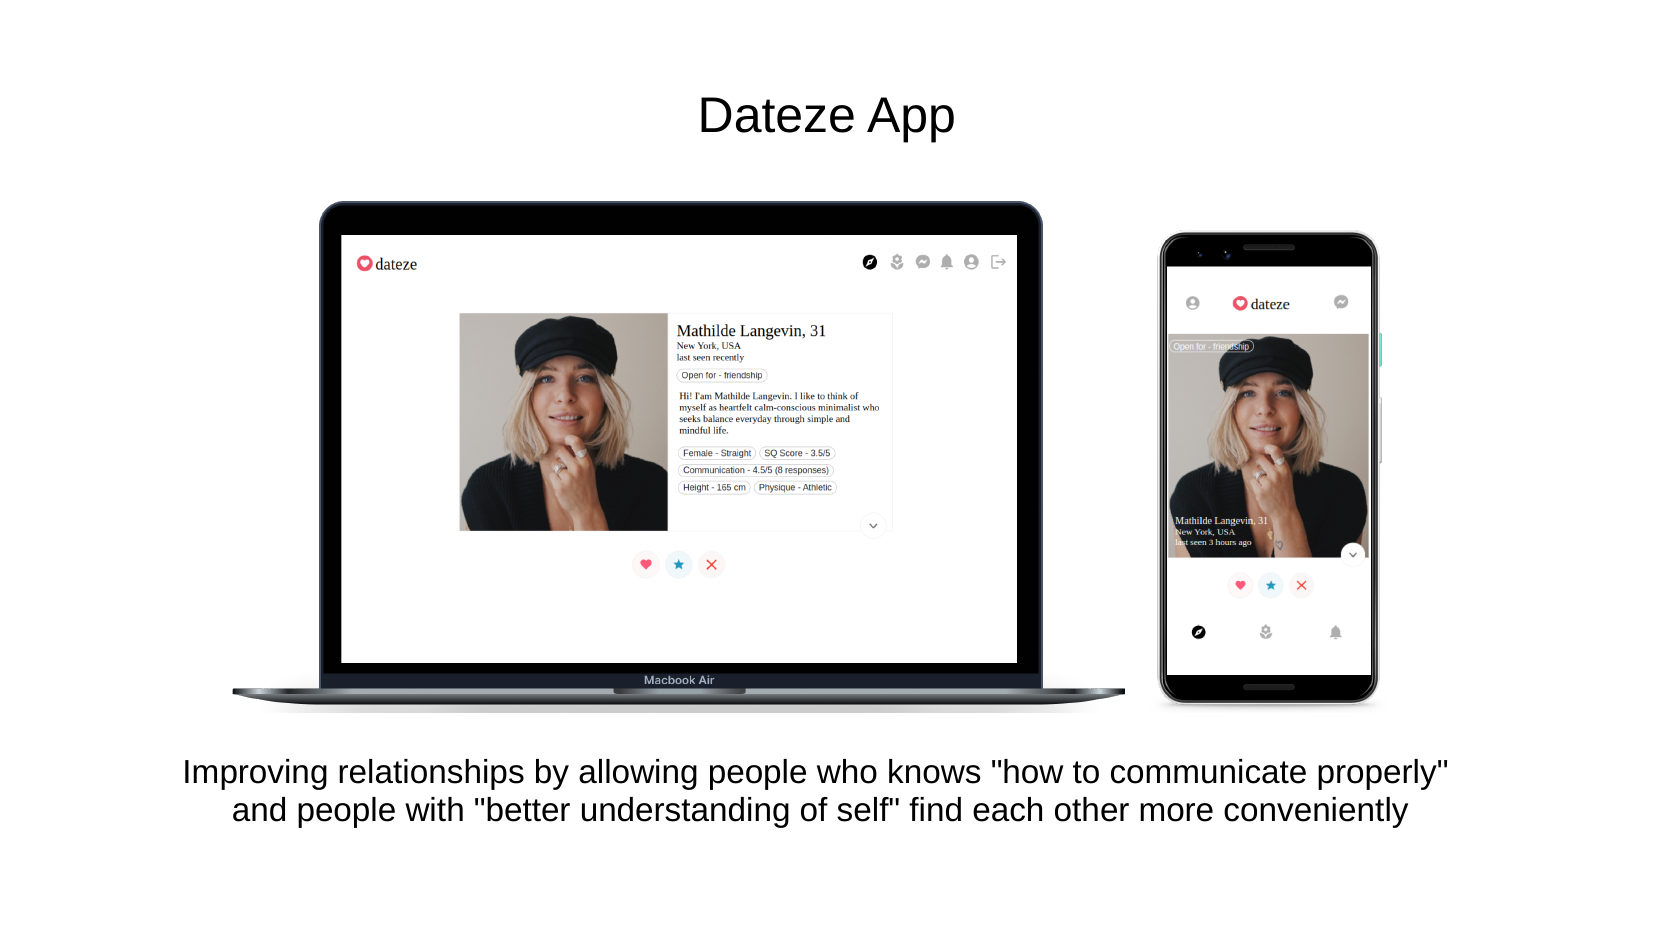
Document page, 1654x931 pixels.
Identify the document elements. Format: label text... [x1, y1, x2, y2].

title Dateze App [82, 37, 1571, 193]
picture [1149, 224, 1388, 713]
picture [232, 201, 1126, 713]
subtitle Improving relationships by allowing people who knows "how to communicate properly" and people with "better understanding of self" find each other more conveniently [112, 712, 1530, 870]
